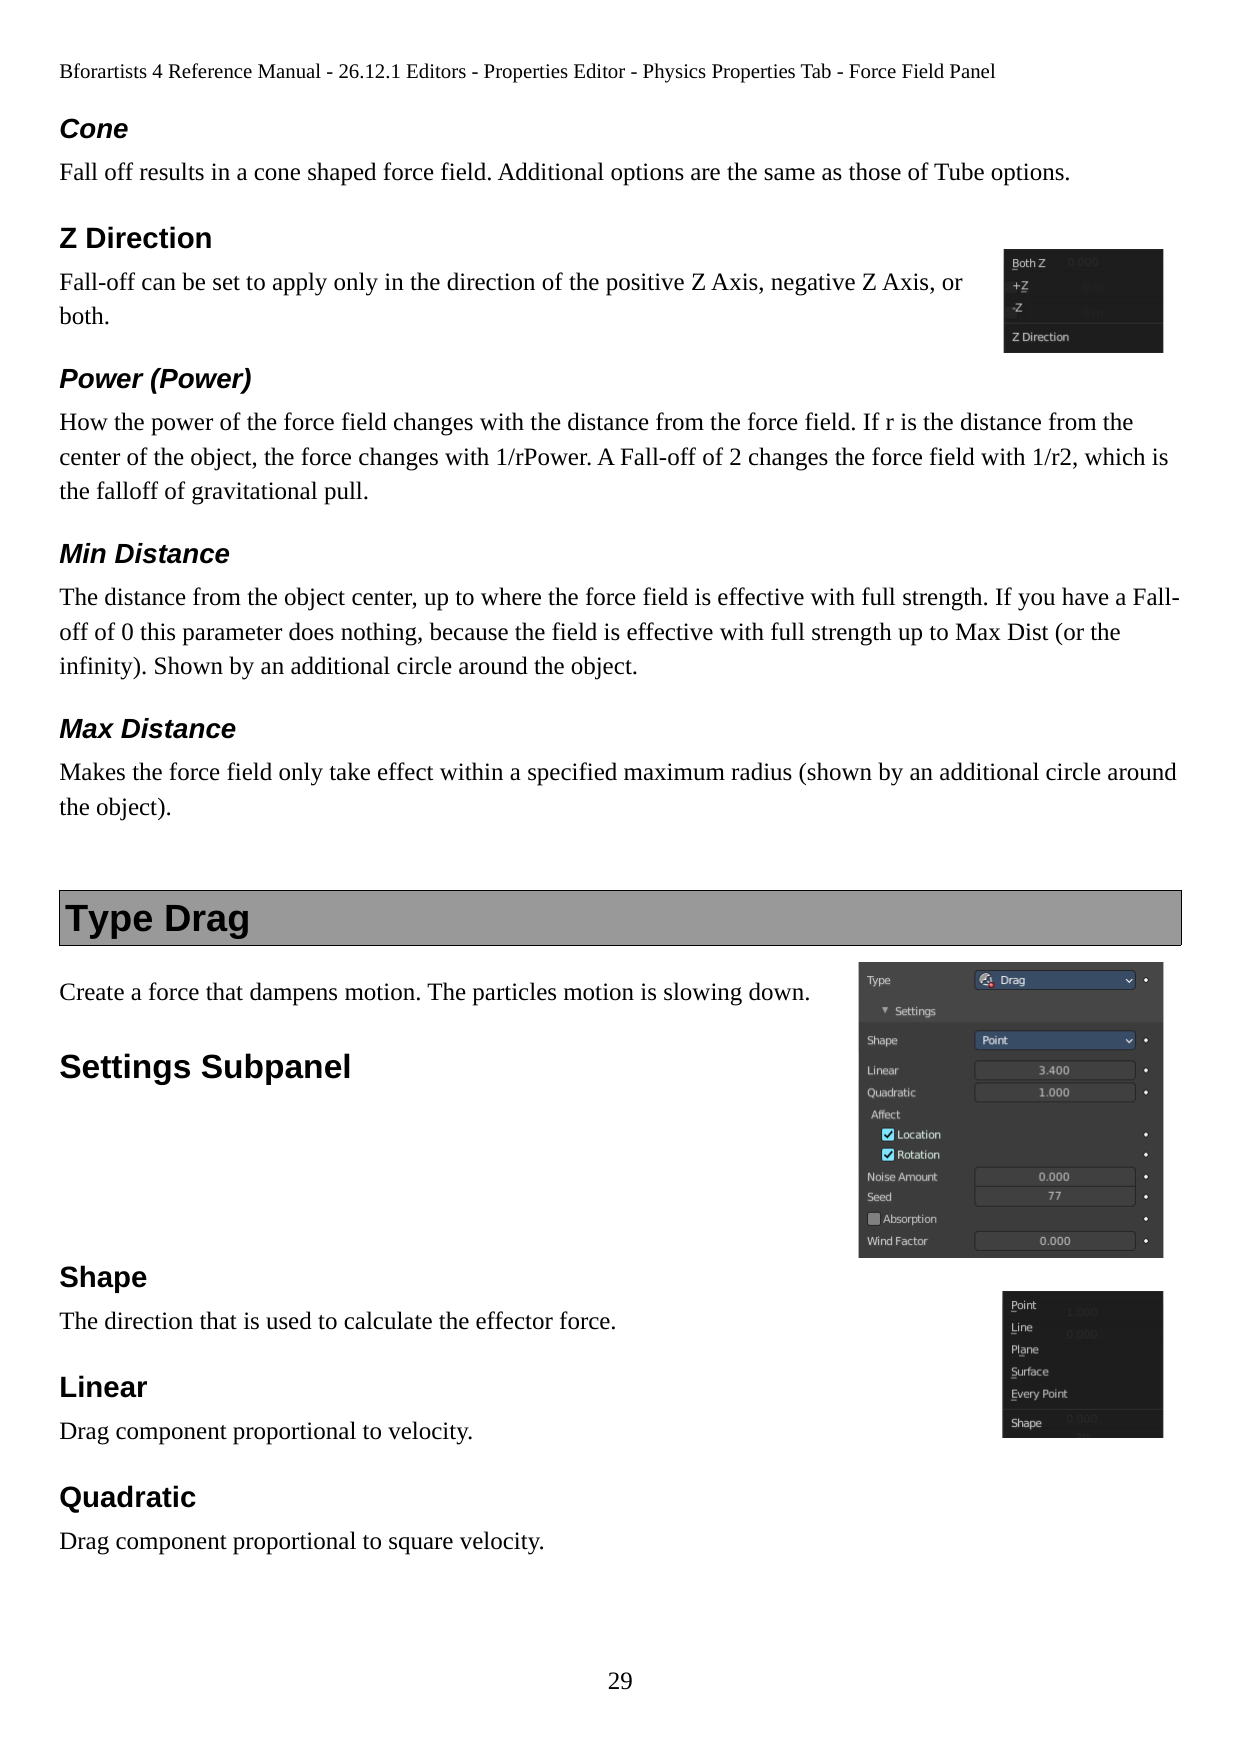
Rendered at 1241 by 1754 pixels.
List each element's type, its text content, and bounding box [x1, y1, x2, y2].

subtitle Quadratic [59, 1479, 1181, 1513]
text Drag component proportional to velocity. [59, 1416, 1181, 1444]
subtitle [1164, 1047, 1181, 1085]
table_header Type Drag [60, 891, 1181, 945]
subtitle Z Direction [59, 221, 1181, 254]
text Drag component proportional to square velocity. [59, 1526, 1181, 1554]
text Fall off results in a cone shaped force field. Additional options are the same as those of Tube options. [59, 157, 1181, 186]
subtitle Shape [59, 1260, 1181, 1293]
text Fall-off can be set to apply only in the direction of the positive Z Axis, negative Z Axis, or both. [59, 267, 1003, 330]
text Makes the force field only take effect within a specified maximum radius (shown by an additional circle around the object). [59, 757, 1181, 820]
text Create a force that dampens motion. The particles motion is slowing down. [59, 977, 858, 1006]
subtitle Max Distance [59, 713, 1181, 744]
subtitle Settings Subpanel [59, 1047, 858, 1085]
subtitle Power (Power) [59, 363, 1181, 395]
text How the power of the force field changes with the distance from the force field. If r is the distance from the center of the object, the force changes with 1/rPower. A Fall-off of 2 changes the force field with 1/r2, which is the falloff of gravitational pull. [59, 407, 1181, 505]
picture [858, 962, 1164, 1258]
subtitle Cone [59, 113, 1181, 144]
subtitle Linear [59, 1369, 1002, 1403]
text The distance from the object center, up to where the force field is effective with full strength. If you have a Fall-off of 0 this parameter does nothing, because the field is effective with full strength up to Max Dist (or the infinity). Shown by an additional circle around the object. [59, 582, 1181, 680]
text The direction that is used to calculate the effector force. [59, 1306, 1002, 1335]
subtitle Min Distance [59, 538, 1181, 570]
subtitle [1164, 1369, 1181, 1403]
picture [1003, 249, 1164, 353]
picture [1002, 1291, 1164, 1438]
